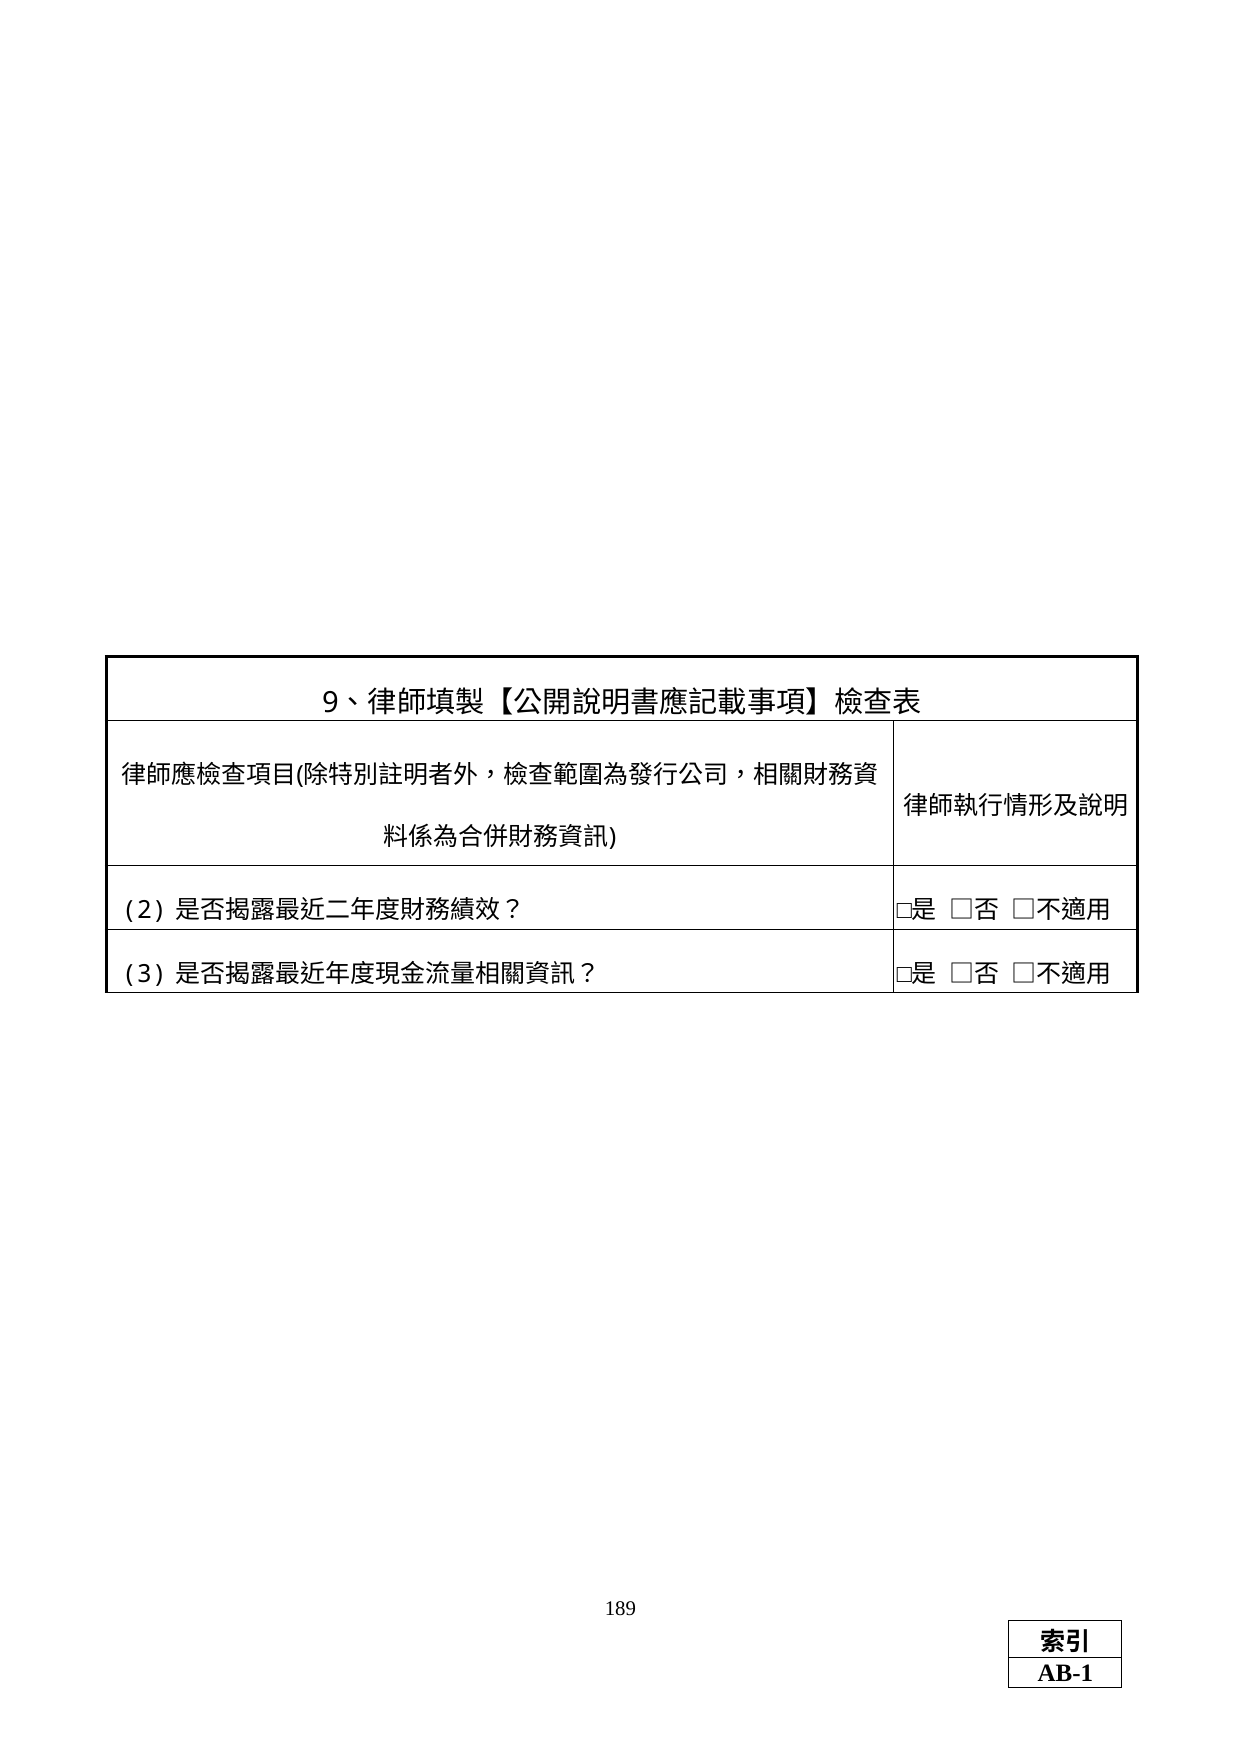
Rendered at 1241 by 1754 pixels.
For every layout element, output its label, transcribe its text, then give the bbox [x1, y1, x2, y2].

table_header 9、律師填製【公開說明書應記載事項】檢查表 [108, 658, 1136, 720]
table_cell 是否揭露最近年度現金流量相關資訊？ [108, 930, 893, 992]
table_cell 是否揭露最近二年度財務績效？ [108, 866, 893, 929]
table_cell □是 □否 □不適用 [894, 866, 1136, 929]
table_cell □是 □否 □不適用 [894, 930, 1136, 992]
table_cell 律師應檢查項目(除特別註明者外，檢查範圍為發行公司，相關財務資料係為合併財務資訊) [108, 721, 893, 865]
table_cell 律師執行情形及說明 [894, 721, 1136, 865]
